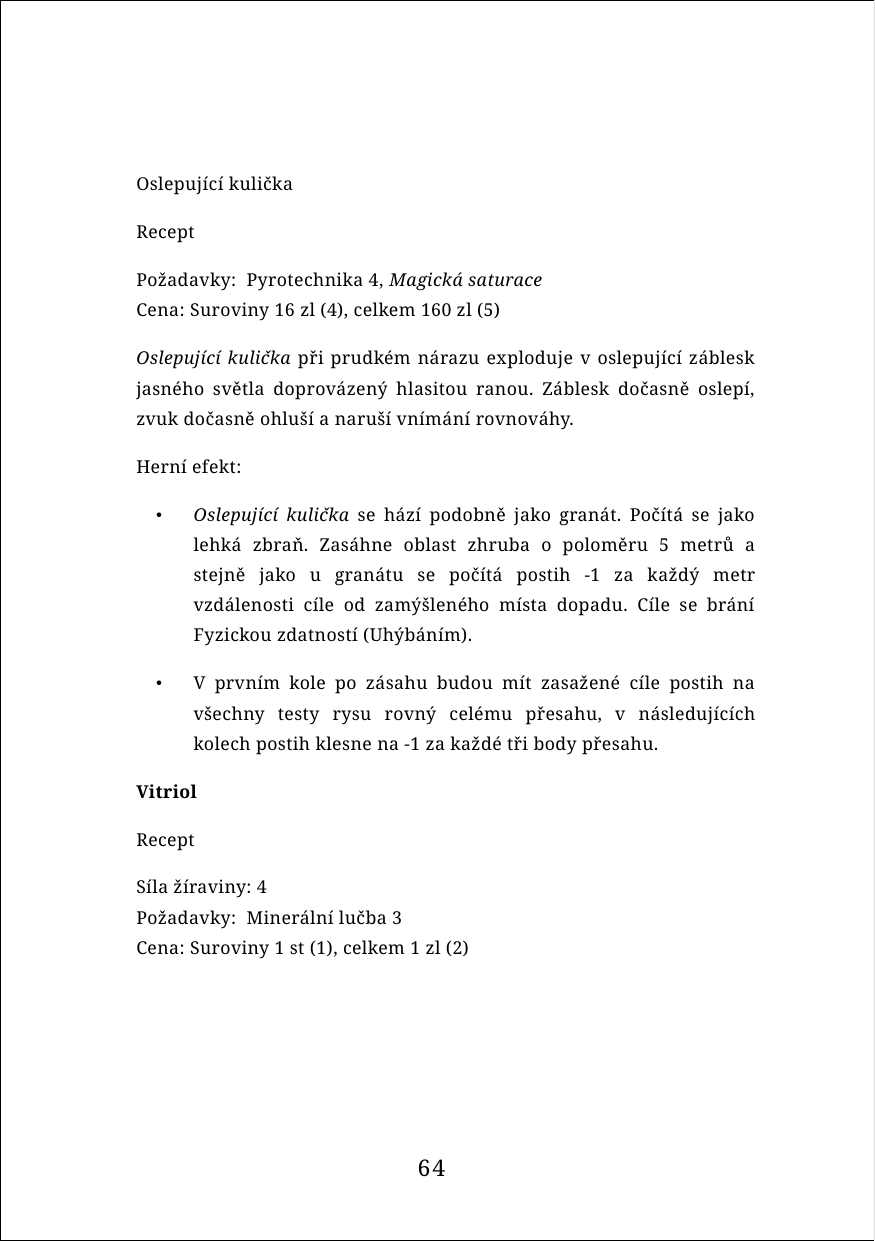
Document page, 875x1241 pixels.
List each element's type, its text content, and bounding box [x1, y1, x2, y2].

text Recept [136, 827, 756, 851]
list V prvním kole po zásahu budou mít zasažené cíle postih na všechny testy rysu rovný celému přesahu, v následujících kolech postih klesne na -1 za každé tři body přesahu. [156, 671, 756, 755]
text Vitriol [136, 779, 756, 803]
text Recept [136, 220, 756, 244]
text Síla žíraviny: 4 Požadavky: Minerální lučba 3 Cena: Suroviny 1 st (1), celkem 1 zl (2) [136, 875, 756, 959]
text Oslepující kulička [136, 172, 756, 196]
list Oslepující kulička se hází podobně jako granát. Počítá se jako lehká zbraň. Zasáhne oblast zhruba o poloměru 5 metrů a stejně jako u granátu se počítá postih -1 za každý metr vzdálenosti cíle od zamýšleného místa dopadu. Cíle se brání Fyzickou zdatností (Uhýbáním). [156, 502, 756, 647]
text Oslepující kulička při prudkém nárazu exploduje v oslepující záblesk jasného světla doprovázený hlasitou ranou. Záblesk dočasně oslepí, zvuk dočasně ohluší a naruší vnímání rovnováhy. [136, 346, 756, 430]
text Herní efekt: [136, 454, 756, 478]
text Požadavky: Pyrotechnika 4, Magická saturace Cena: Suroviny 16 zl (4), celkem 160 zl (5) [136, 268, 756, 322]
